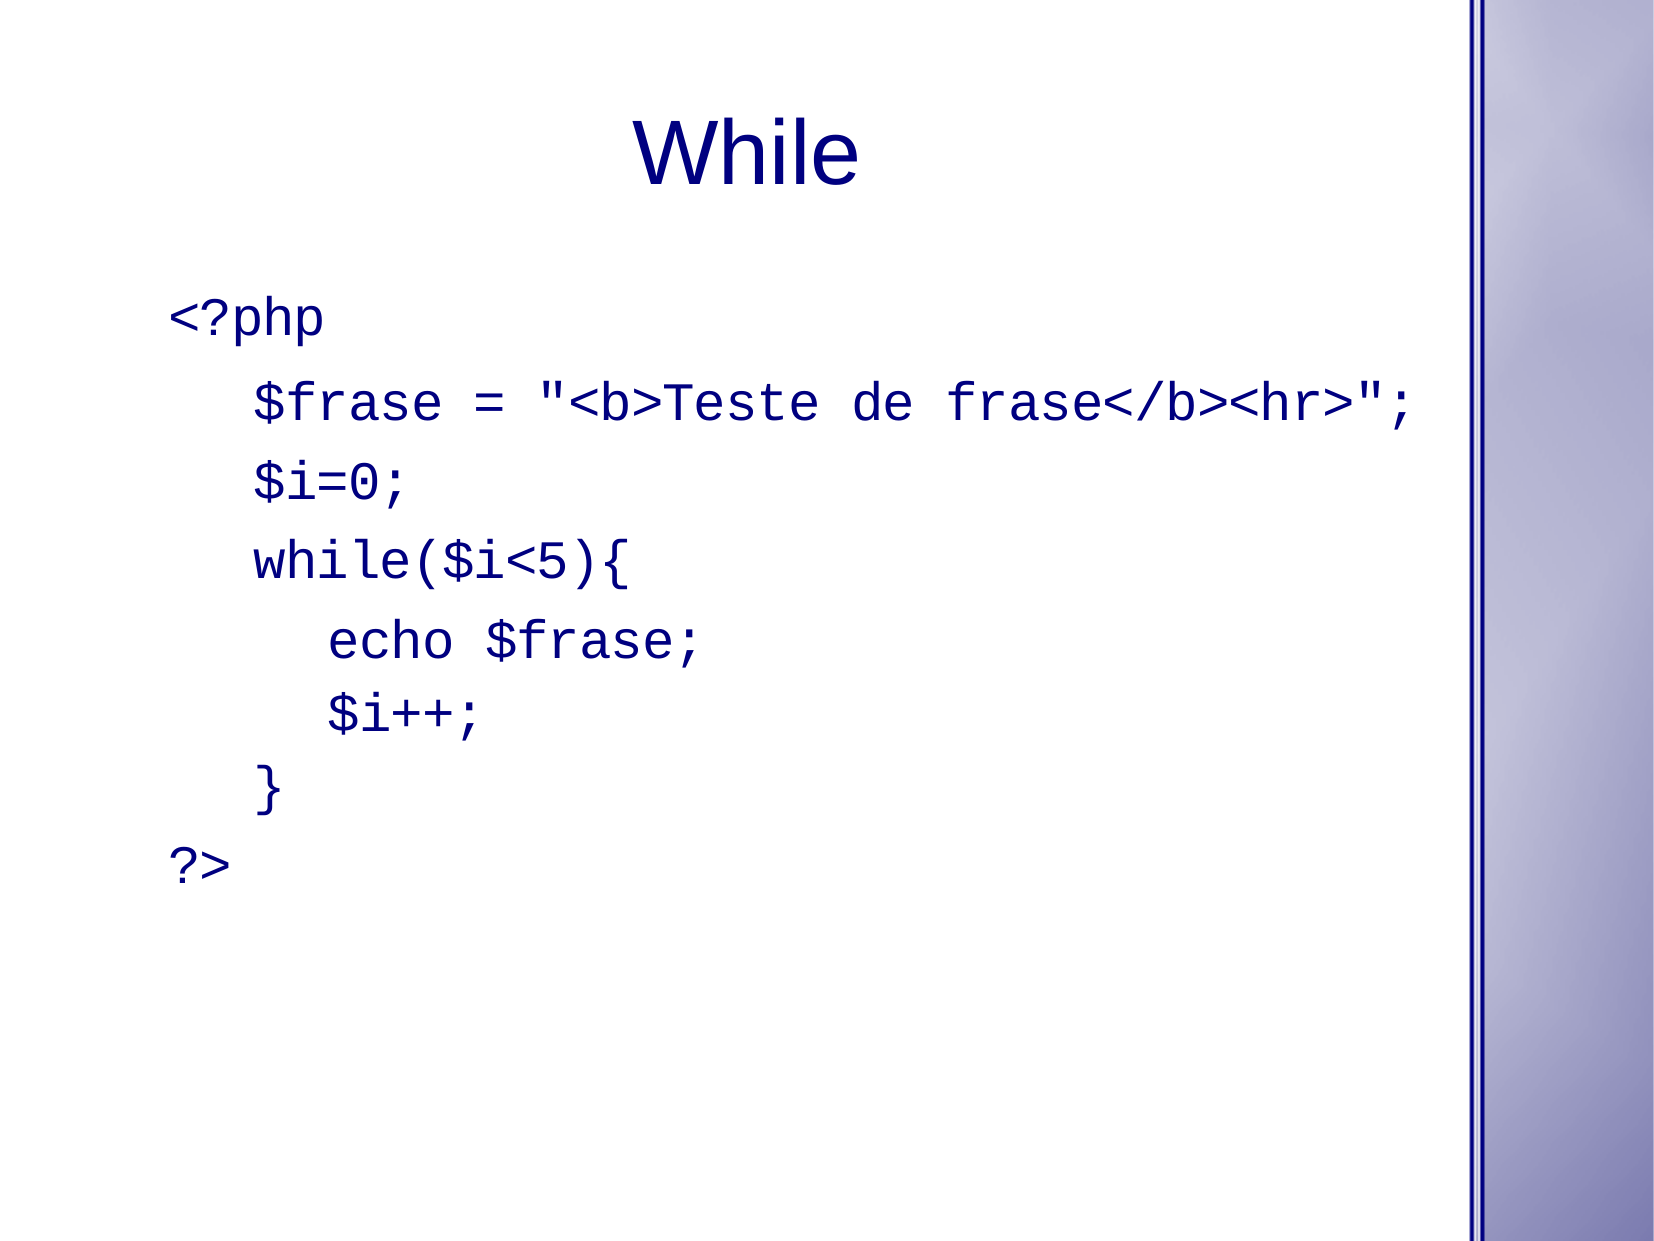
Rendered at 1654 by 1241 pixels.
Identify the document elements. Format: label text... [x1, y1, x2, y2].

title While [47, 49, 1447, 257]
list <?php $frase = "<b>Teste de frase</b><hr>"; $i=0; while($i<5){ echo $frase; $i++; } ?> [47, 290, 1447, 1109]
picture [0, 0, 1654, 1241]
